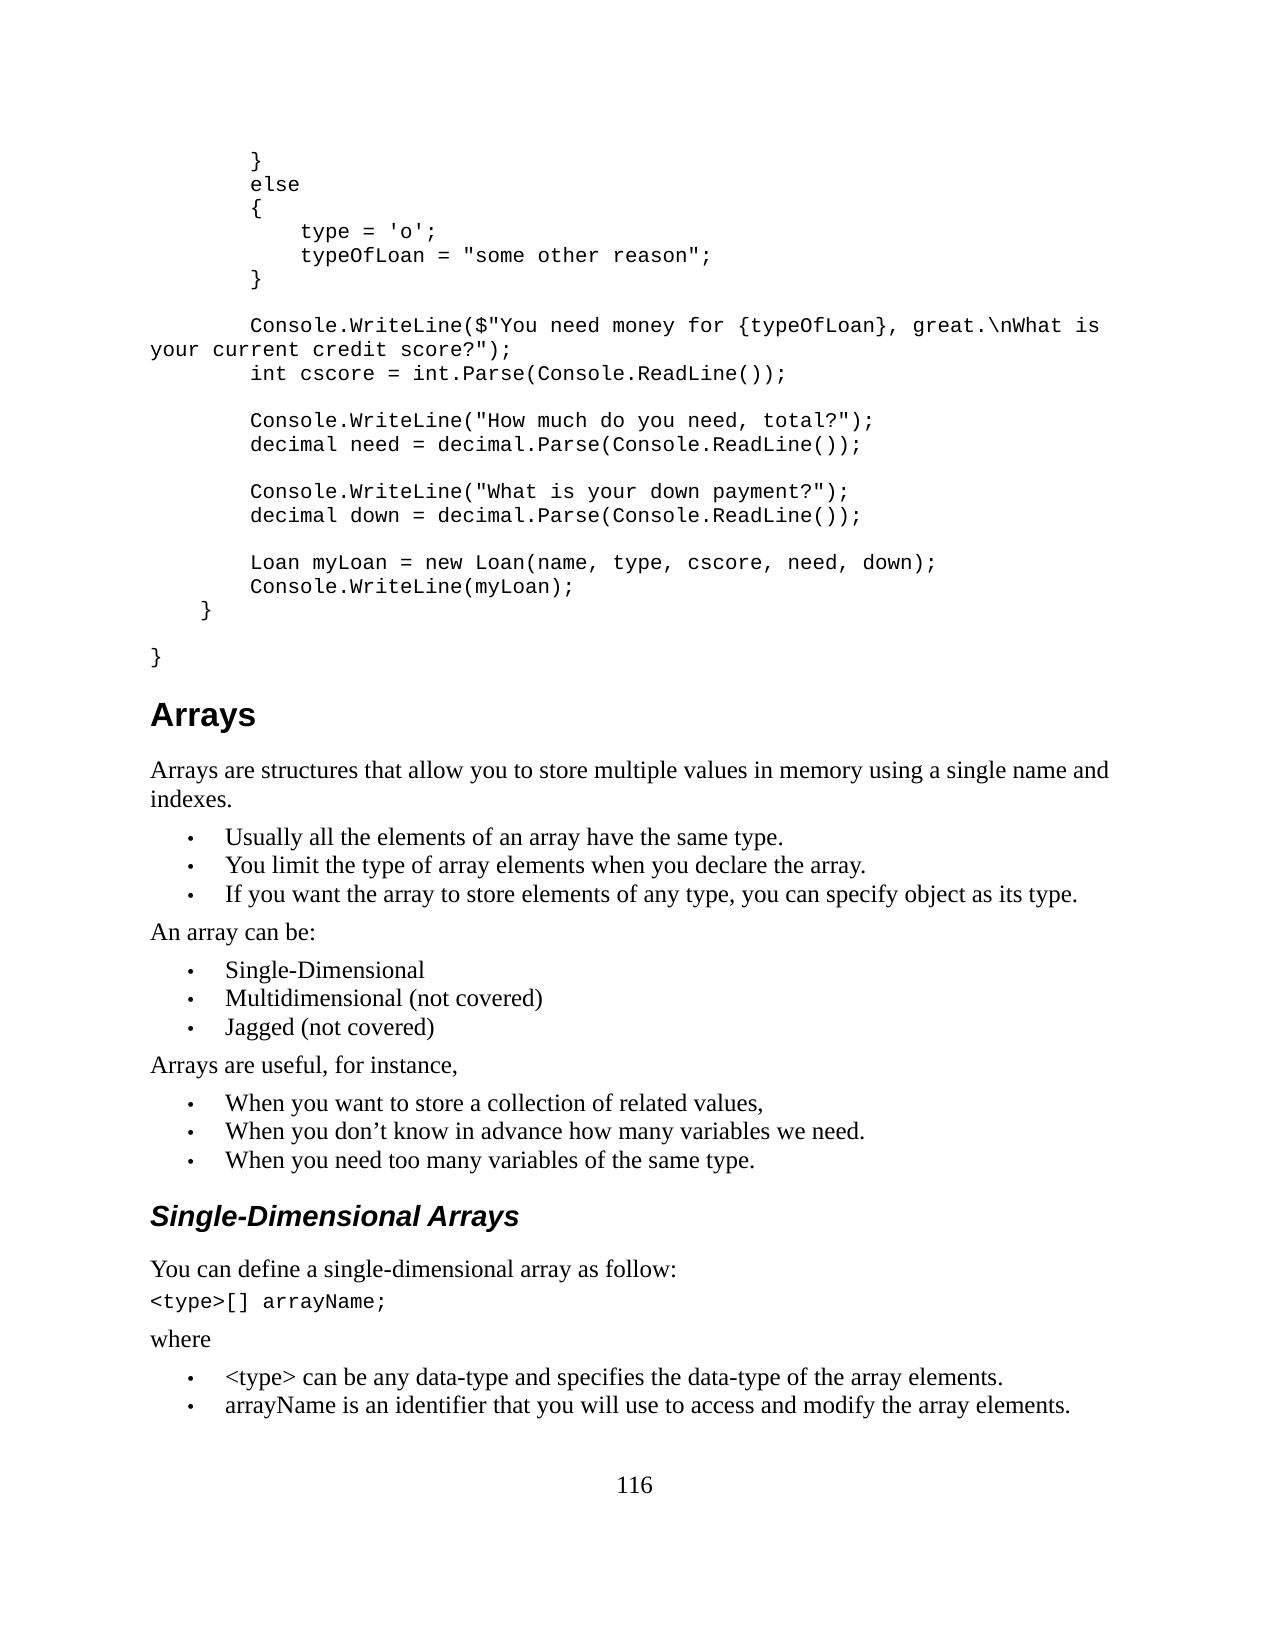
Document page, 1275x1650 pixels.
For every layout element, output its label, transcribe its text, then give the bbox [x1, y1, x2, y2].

text } [150, 150, 1125, 174]
list arrayName is an identifier that you will use to access and modify the array elements. [187, 1391, 1125, 1419]
text An array can be: [150, 917, 1125, 946]
text Loan myLoan = new Loan(name, type, cscore, need, down); [150, 552, 1125, 576]
text where [150, 1324, 1125, 1353]
text Arrays are structures that allow you to store multiple values in memory using a single name and indexes. [150, 755, 1125, 813]
text decimal down = decimal.Parse(Console.ReadLine()); [150, 505, 1125, 528]
list Single-Dimensional [187, 955, 1125, 983]
text Console.WriteLine("What is your down payment?"); [150, 481, 1125, 505]
text decimal need = decimal.Parse(Console.ReadLine()); [150, 434, 1125, 457]
text Console.WriteLine("How much do you need, total?"); [150, 410, 1125, 434]
list When you don’t know in advance how many variables we need. [187, 1116, 1125, 1145]
list Jagged (not covered) [187, 1012, 1125, 1041]
text } [150, 647, 1125, 670]
list If you want the array to store elements of any type, you can specify object as its type. [187, 879, 1125, 908]
text typeOfLoan = "some other reason"; [150, 244, 1125, 268]
text else [150, 174, 1125, 197]
list Multidimensional (not covered) [187, 983, 1125, 1012]
subtitle Single-Dimensional Arrays [150, 1199, 1125, 1232]
text Console.WriteLine(myLoan); [150, 576, 1125, 599]
text <type>[] arrayName; [150, 1292, 1125, 1315]
list When you need too many variables of the same type. [187, 1145, 1125, 1174]
text Arrays are useful, for instance, [150, 1050, 1125, 1079]
text { [150, 197, 1125, 221]
text type = 'o'; [150, 221, 1125, 244]
list <type> can be any data-type and specifies the data-type of the array elements. [187, 1362, 1125, 1391]
list Usually all the elements of an array have the same type. [187, 822, 1125, 851]
text } [150, 599, 1125, 623]
list When you want to store a collection of related values, [187, 1088, 1125, 1116]
text You can define a single-dimensional array as follow: [150, 1254, 1125, 1283]
list You limit the type of array elements when you declare the array. [187, 851, 1125, 879]
subtitle Arrays [150, 695, 1125, 734]
text } [150, 268, 1125, 292]
text int cscore = int.Parse(Console.ReadLine()); [150, 363, 1125, 386]
text Console.WriteLine($"You need money for {typeOfLoan}, great.\nWhat is your current credit score?"); [150, 316, 1125, 363]
